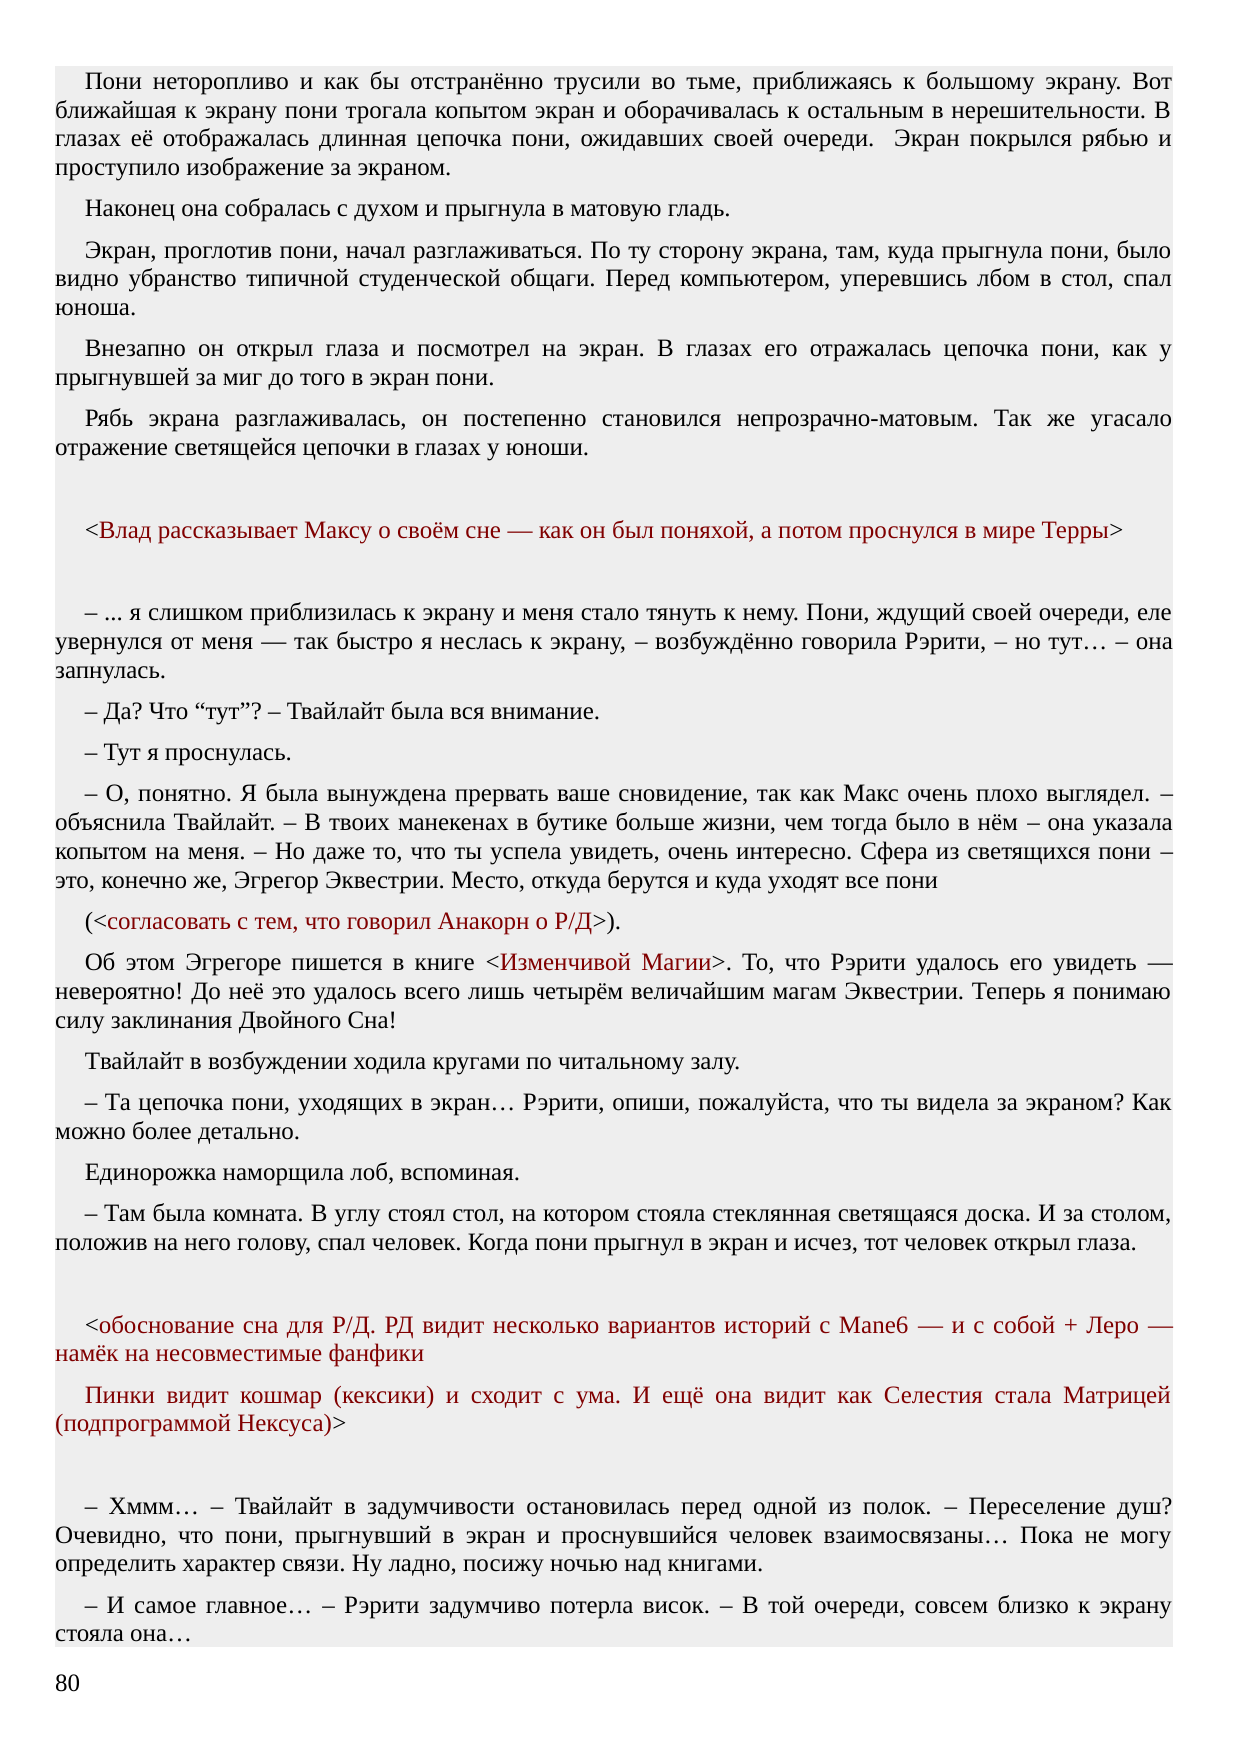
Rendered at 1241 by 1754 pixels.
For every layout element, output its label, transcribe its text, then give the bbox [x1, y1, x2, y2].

text – Та цепочка пони, уходящих в экран… Рэрити, опиши, пожалуйста, что ты видела за экраном? Как можно более детально. [55, 1087, 1173, 1145]
text Пони неторопливо и как бы отстранённо трусили во тьме, приближаясь к большому экрану. Вот ближайшая к экрану пони трогала копытом экран и оборачивалась к остальным в нерешительности. В глазах её отображалась длинная цепочка пони, ожидавших своей очереди. Экран покрылся рябью и проступило изображение за экраном. [55, 66, 1173, 181]
text – Тут я проснулась. [55, 737, 1173, 766]
text Единорожка наморщила лоб, вспоминая. [55, 1157, 1173, 1186]
text <Влад рассказывает Максу о своём сне — как он был поняхой, а потом проснулся в мире Терры> [55, 515, 1173, 543]
text Экран, проглотив пони, начал разглаживаться. По ту сторону экрана, там, куда прыгнула пони, было видно убранство типичной студенческой общаги. Перед компьютером, уперевшись лбом в стол, спал юноша. [55, 235, 1173, 321]
text – Да? Что “тут”? – Твайлайт была вся внимание. [55, 696, 1173, 725]
text Пинки видит кошмар (кексики) и сходит с ума. И ещё она видит как Селестия стала Матрицей (подпрограммой Нексуса)> [55, 1380, 1173, 1437]
text (<согласовать с тем, что говорил Анакорн о Р/Д>). [55, 906, 1173, 935]
text Внезапно он открыл глаза и посмотрел на экран. В глазах его отражалась цепочка пони, как у прыгнувшей за миг до того в экран пони. [55, 333, 1173, 391]
text Рябь экрана разглаживалась, он постепенно становился непрозрачно-матовым. Так же угасало отражение светящейся цепочки в глазах у юноши. [55, 403, 1173, 461]
text <обоснование сна для Р/Д. РД видит несколько вариантов историй с Mane6 — и с собой + Леро — намёк на несовместимые фанфики [55, 1310, 1173, 1367]
text – ... я слишком приблизилась к экрану и меня стало тянуть к нему. Пони, ждущий своей очереди, еле увернулся от меня — так быстро я неслась к экрану, – возбуждённо говорила Рэрити, – но тут… – она запнулась. [55, 597, 1173, 683]
text – И самое главное… – Рэрити задумчиво потерла висок. – В той очереди, совсем близко к экрану стояла она… [55, 1590, 1173, 1647]
text Твайлайт в возбуждении ходила кругами по читальному залу. [55, 1046, 1173, 1075]
text Наконец она собралась с духом и прыгнула в матовую гладь. [55, 193, 1173, 222]
text – Там была комната. В углу стоял стол, на котором стояла стеклянная светящаяся доска. И за столом, положив на него голову, спал человек. Когда пони прыгнул в экран и исчез, тот человек открыл глаза. [55, 1198, 1173, 1256]
text – Хммм… – Твайлайт в задумчивости остановилась перед одной из полок. – Переселение душ? Очевидно, что пони, прыгнувший в экран и проснувшийся человек взаимосвязаны… Пока не могу определить характер связи. Ну ладно, посижу ночью над книгами. [55, 1491, 1173, 1577]
text Об этом Эгрегоре пишется в книге <Изменчивой Магии>. То, что Рэрити удалось его увидеть — невероятно! До неё это удалось всего лишь четырём величайшим магам Эквестрии. Теперь я понимаю силу заклинания Двойного Сна! [55, 947, 1173, 1033]
text – О, понятно. Я была вынуждена прервать ваше сновидение, так как Макс очень плохо выглядел. – объяснила Твайлайт. – В твоих манекенах в бутике больше жизни, чем тогда было в нём – она указала копытом на меня. – Но даже то, что ты успела увидеть, очень интересно. Сфера из светящихся пони – это, конечно же, Эгрегор Эквестрии. Место, откуда берутся и куда уходят все пони [55, 778, 1173, 893]
